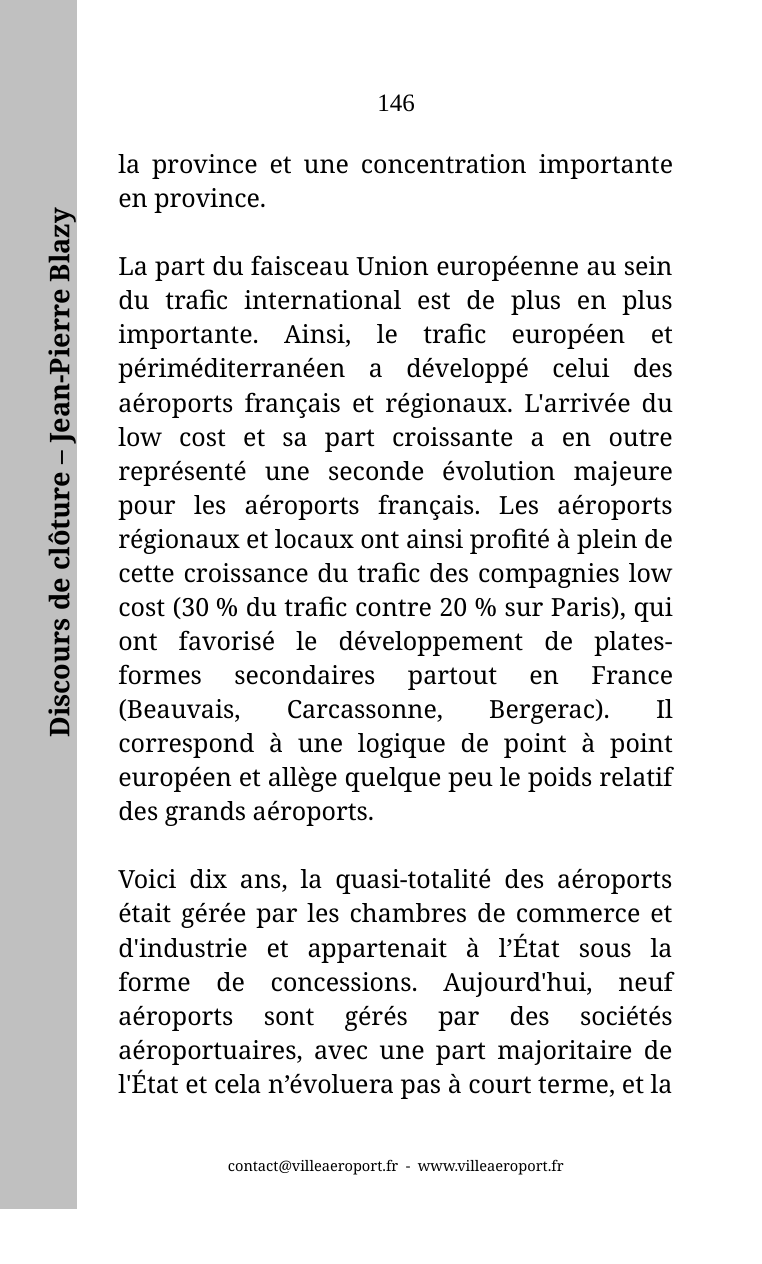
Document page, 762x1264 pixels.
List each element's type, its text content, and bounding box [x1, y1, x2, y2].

text Voici dix ans, la quasi-totalité des aéroports était gérée par les chambres de commerce et d'industrie et appartenait à l’État sous la forme de concessions. Aujourd'hui, neuf aéroports sont gérés par des sociétés aéroportuaires, avec une part majoritaire de l'État et cela n’évoluera pas à court terme, et la [118, 862, 673, 1101]
text La part du faisceau Union européenne au sein du trafic international est de plus en plus importante. Ainsi, le trafic européen et périméditerranéen a développé celui des aéroports français et régionaux. L'arrivée du low cost et sa part croissante a en outre représenté une seconde évolution majeure pour les aéroports français. Les aéroports régionaux et locaux ont ainsi profité à plein de cette croissance du trafic des compagnies low cost (30 % du trafic contre 20 % sur Paris), qui ont favorisé le développement de plates-formes secondaires partout en France (Beauvais, Carcassonne, Bergerac). Il correspond à une logique de point à point européen et allège quelque peu le poids relatif des grands aéroports. [118, 249, 673, 828]
text Discours de clôture – Jean-Pierre Blazy [0, 187, 77, 738]
text la province et une concentration importante en province. [118, 147, 673, 215]
